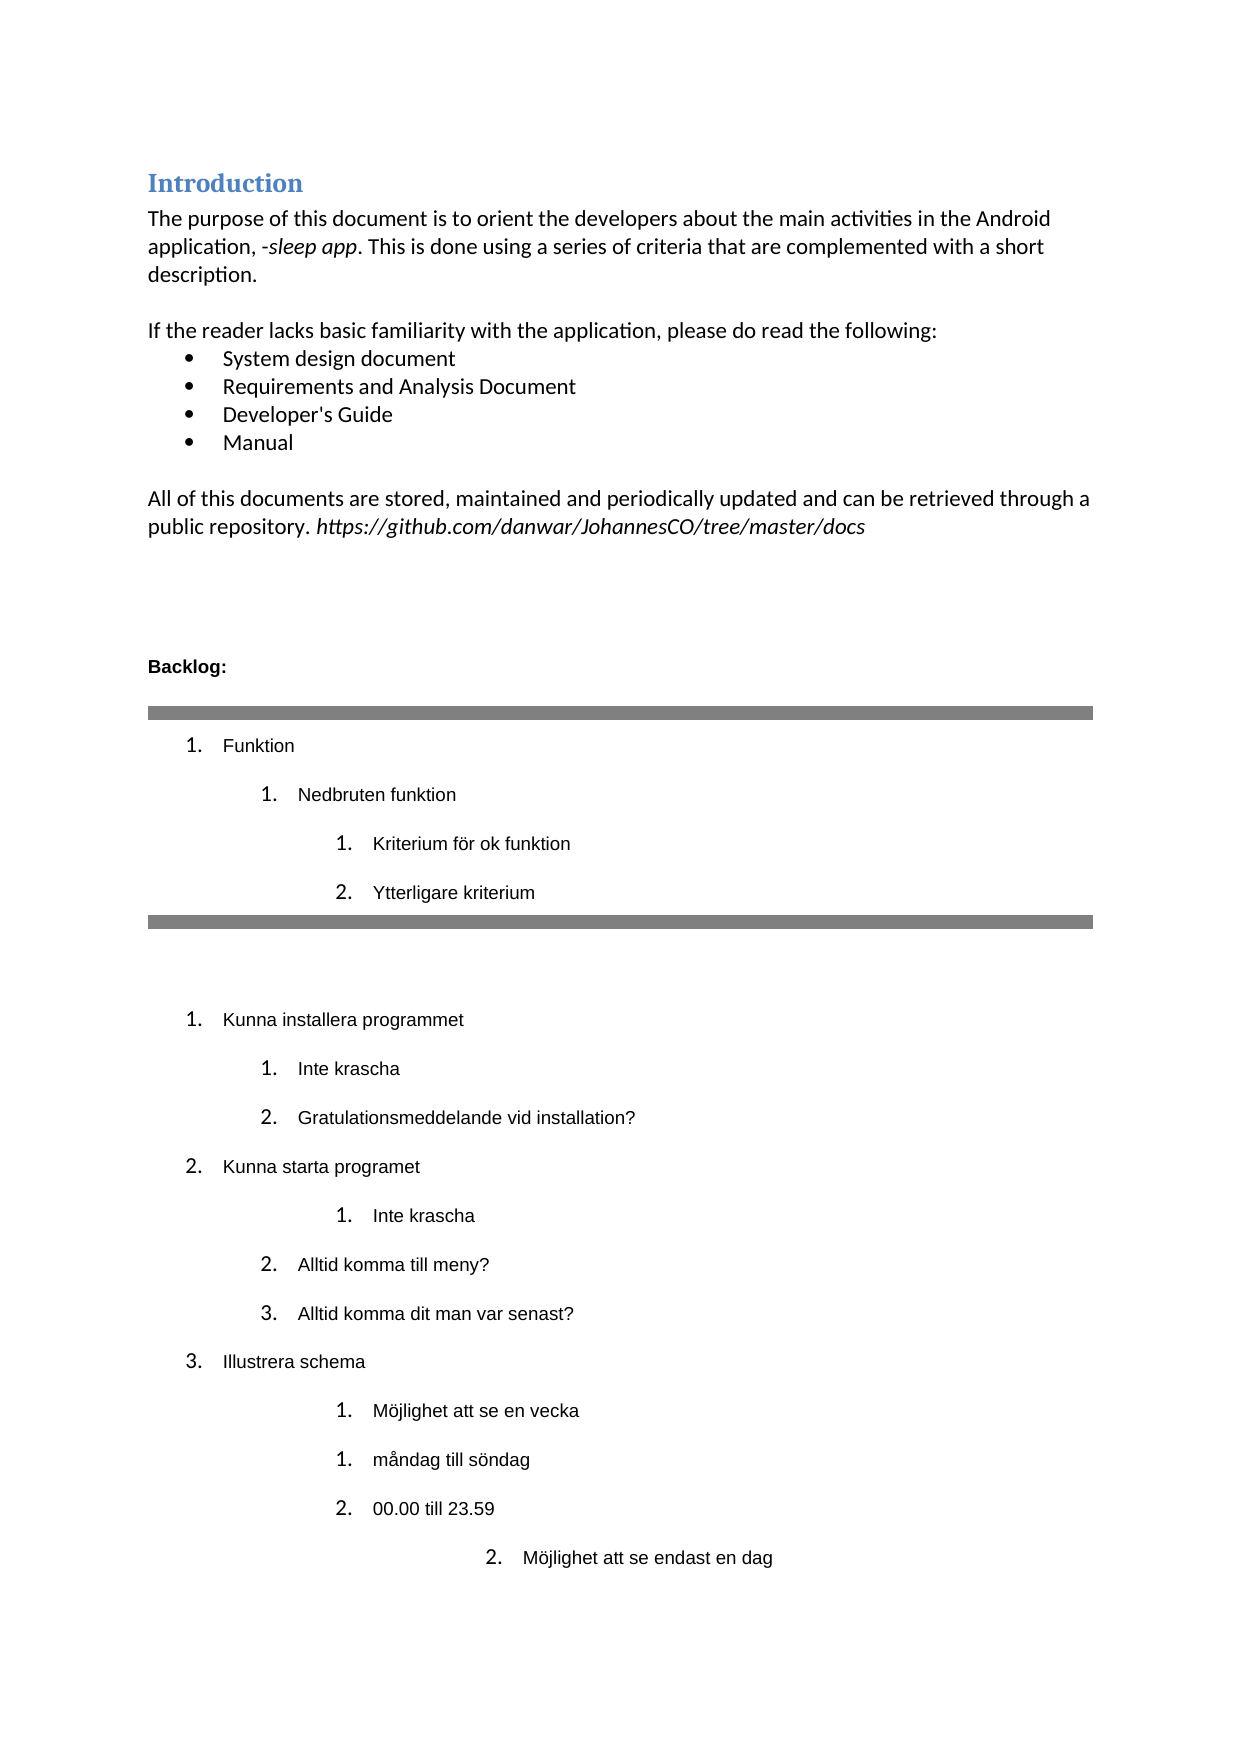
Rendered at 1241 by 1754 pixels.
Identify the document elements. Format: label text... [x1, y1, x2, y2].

list Möjlighet att se en vecka [335, 1395, 1093, 1423]
list Kunna starta programet [185, 1151, 1093, 1179]
list Illustrera schema [185, 1347, 1093, 1374]
list Inte krascha [260, 1053, 1093, 1081]
list 00.00 till 23.59 [335, 1493, 1093, 1521]
text All of this documents are stored, maintained and periodically updated and can be retrieved through a public repository. https://github.com/danwar/JohannesCO/tree/master/docs [148, 484, 1093, 540]
list Kunna installera programmet [185, 1004, 1093, 1033]
list Alltid komma dit man var senast? [260, 1298, 1093, 1326]
text The purpose of this document is to orient the developers about the main activities in the Android application, -sleep app. This is done using a series of criteria that are complemented with a short description. [148, 204, 1093, 288]
subtitle Introduction [148, 168, 1093, 199]
list System design document [185, 344, 1093, 372]
text If the reader lacks basic familiarity with the application, please do read the following: [148, 316, 1093, 344]
list Alltid komma till meny? [260, 1249, 1093, 1277]
list Ytterligare kriterium [335, 877, 1093, 905]
list Developer's Guide [185, 400, 1093, 428]
list Requirements and Analysis Document [185, 372, 1093, 400]
list Funktion [185, 730, 1093, 758]
list Kriterium för ok funktion [335, 828, 1093, 856]
text Backlog: [148, 656, 1093, 706]
list Nedbruten funktion [260, 779, 1093, 807]
list Gratulationsmeddelande vid installation? [260, 1102, 1093, 1130]
list Manual [185, 428, 1093, 456]
list måndag till söndag [335, 1444, 1093, 1472]
list Inte krascha [335, 1200, 1093, 1228]
list Möjlighet att se endast en dag [485, 1542, 1093, 1570]
